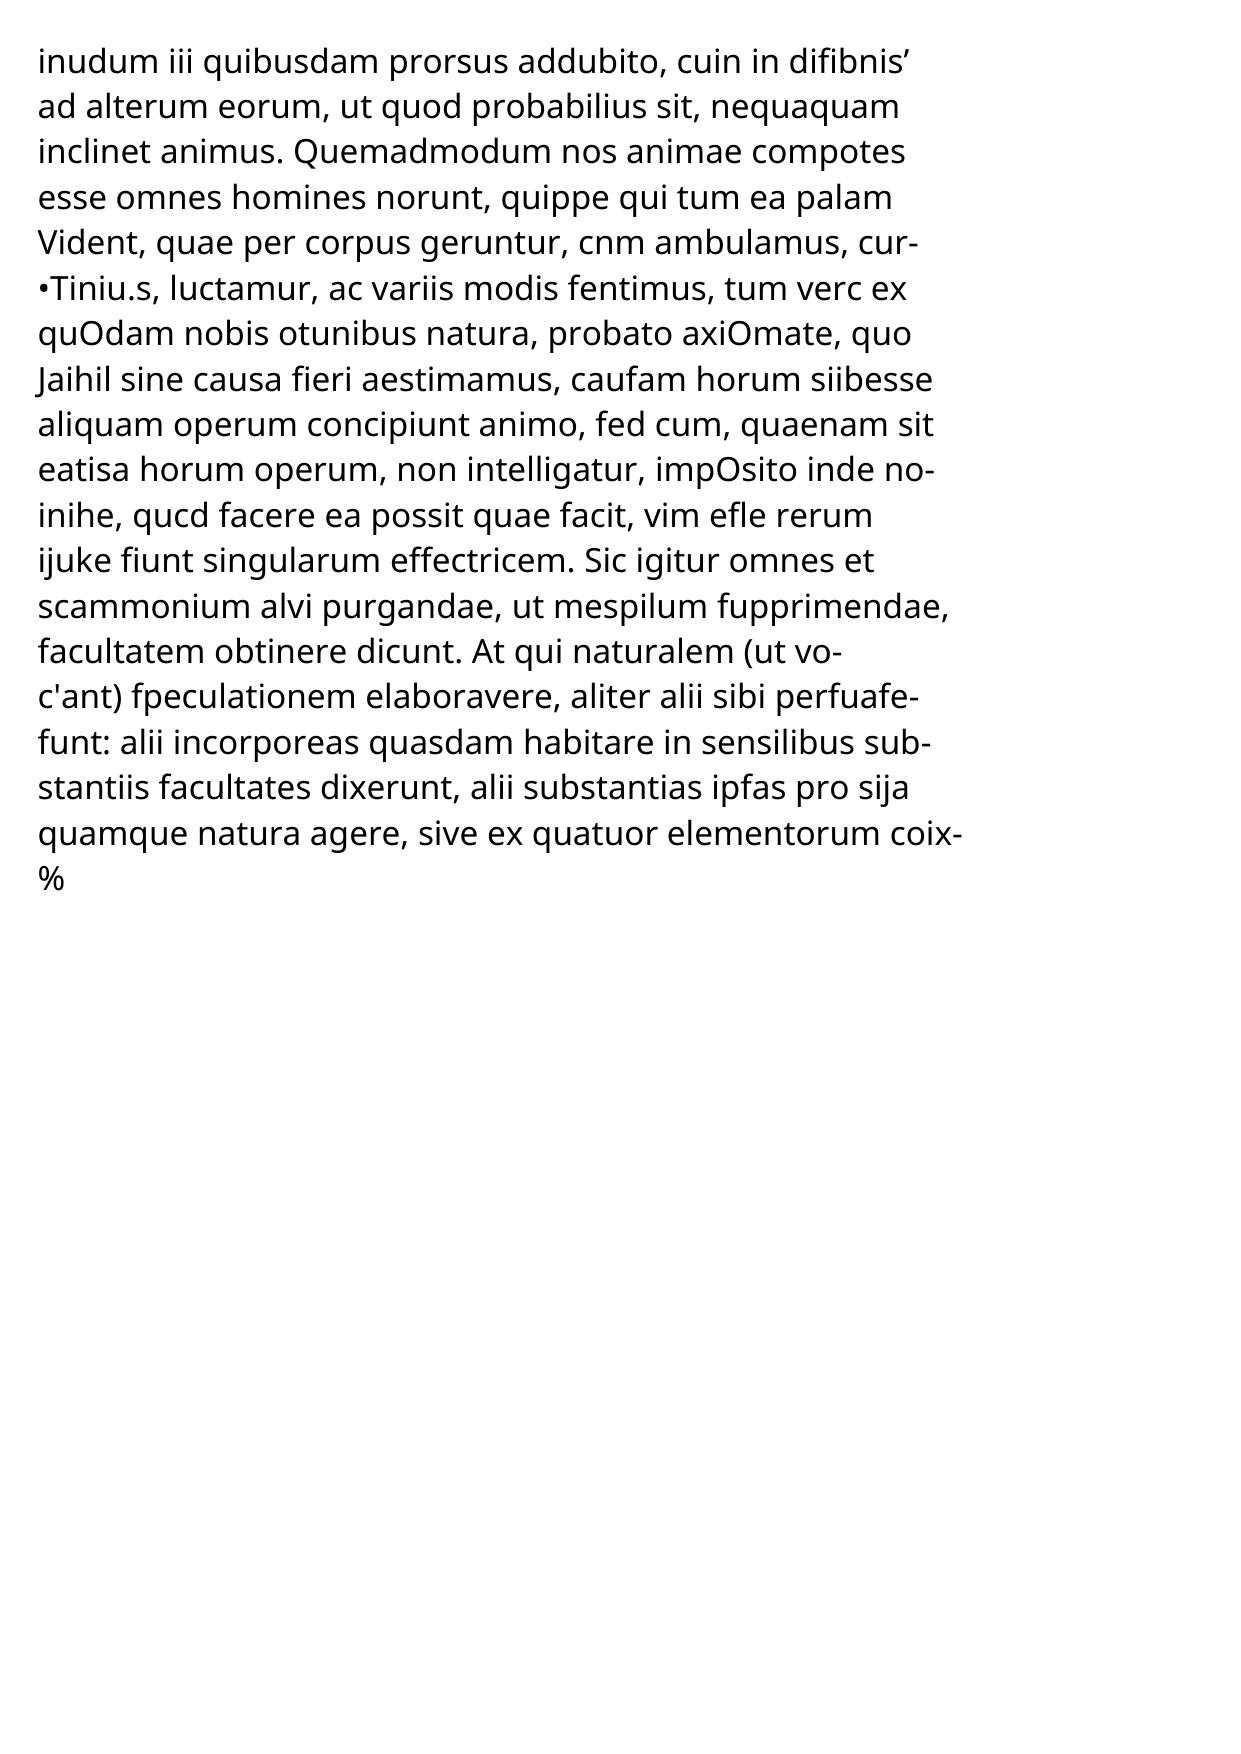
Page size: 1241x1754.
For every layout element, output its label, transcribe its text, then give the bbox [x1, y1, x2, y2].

text inudum iii quibusdam prorsus addubito, cuin in difibnis’ ad alterum eorum, ut quod probabilius sit, nequaquam inclinet animus. Quemadmodum nos animae compotes esse omnes homines norunt, quippe qui tum ea palam Vident, quae per corpus geruntur, cnm ambulamus, cur- •Tiniu.s, luctamur, ac variis modis fentimus, tum verc ex quOdam nobis otunibus natura, probato axiOmate, quo Jaihil sine causa fieri aestimamus, caufam horum siibesse aliquam operum concipiunt animo, fed cum, quaenam sit eatisa horum operum, non intelligatur, impOsito inde no- inihe, qucd facere ea possit quae facit, vim efle rerum ijuke fiunt singularum effectricem. Sic igitur omnes et scammonium alvi purgandae, ut mespilum fupprimendae, facultatem obtinere dicunt. At qui naturalem (ut vo- c'ant) fpeculationem elaboravere, aliter alii sibi perfuafe- funt: alii incorporeas quasdam habitare in sensilibus sub- stantiis facultates dixerunt, alii substantias ipfas pro sija quamque natura agere, sive ex quatuor elementorum coix- % [37, 37, 1203, 900]
